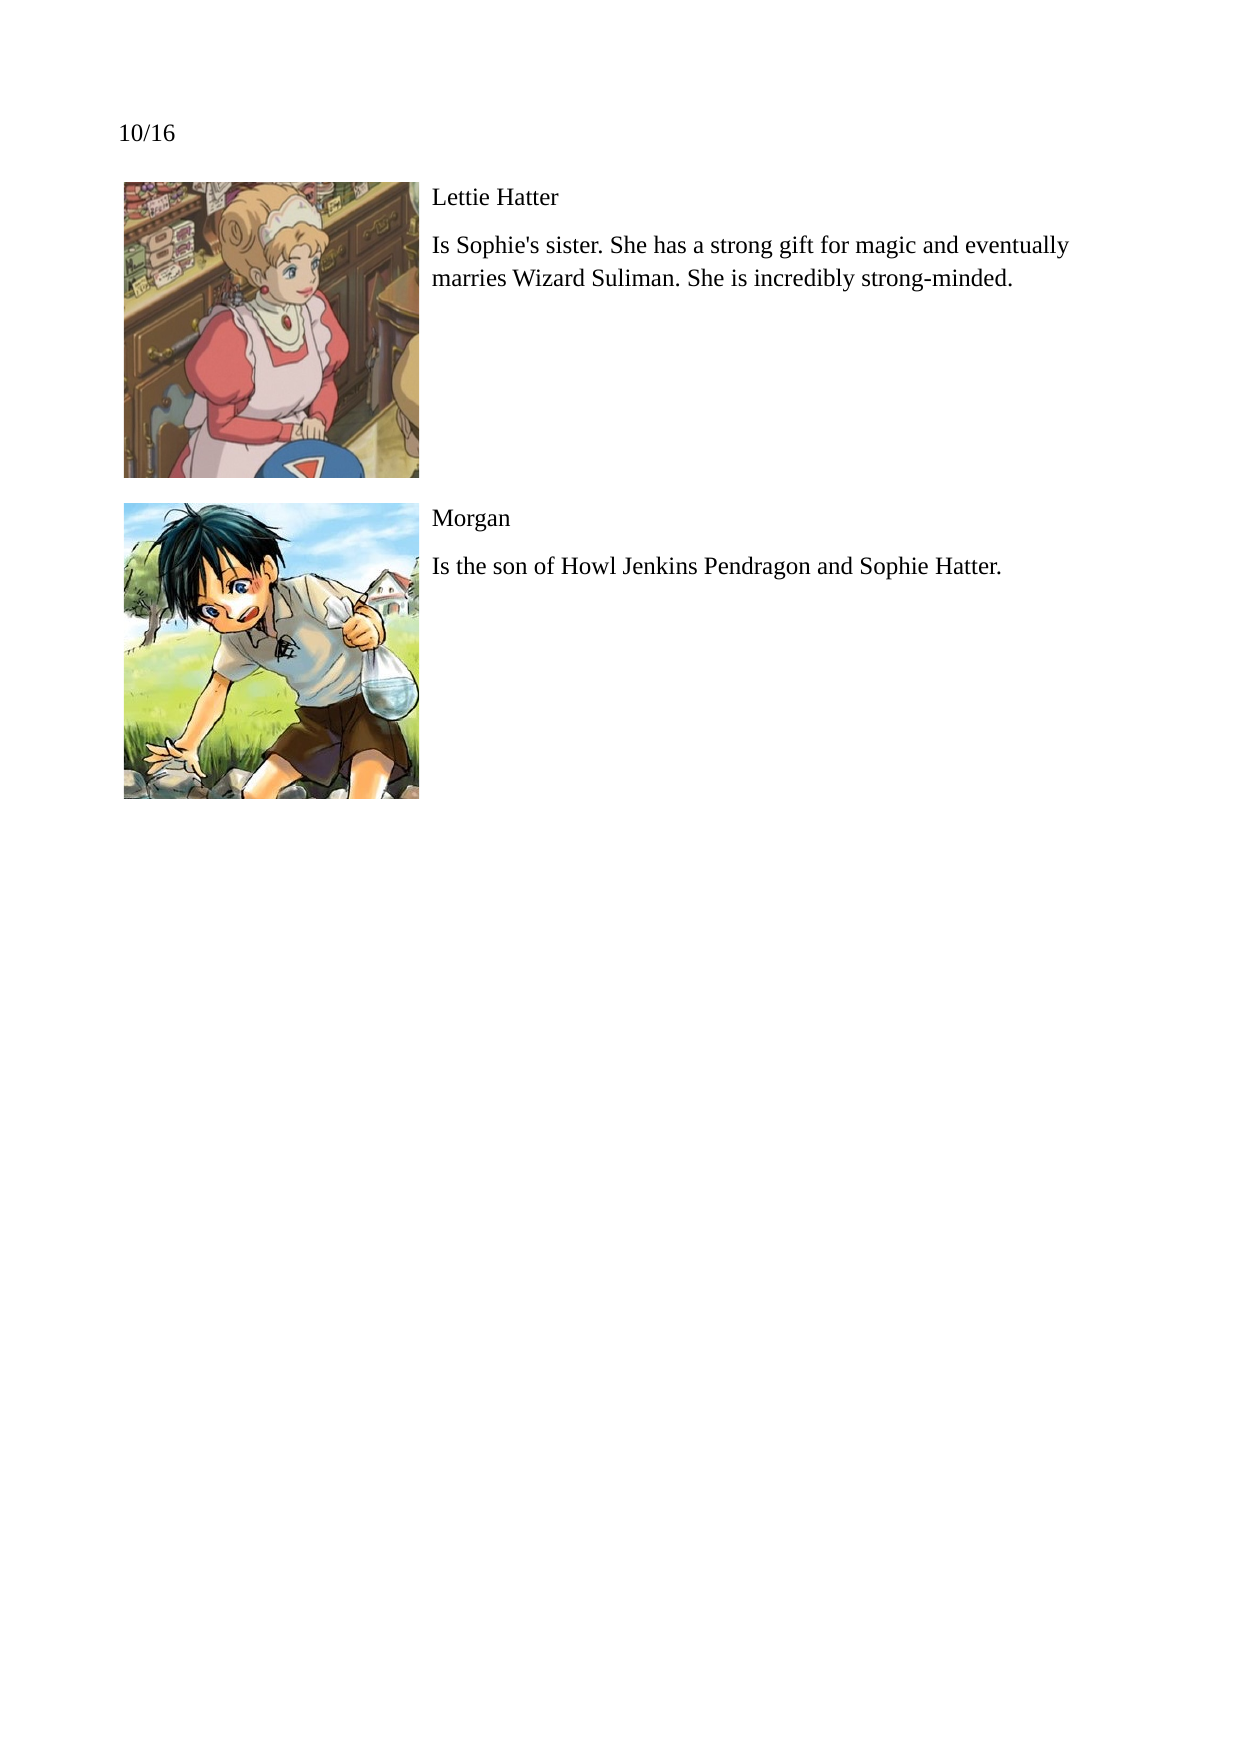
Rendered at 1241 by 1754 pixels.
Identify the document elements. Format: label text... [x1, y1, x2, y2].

table_cell Morgan Is the son of Howl Jenkins Pendragon and Sophie Hatter. [426, 498, 1123, 819]
table_cell Lettie Hatter Is Sophie's sister. She has a strong gift for magic and eventually marries Wizard Suliman. She is incredibly strong-minded. [426, 176, 1123, 498]
table_cell [118, 498, 426, 819]
picture [123, 503, 420, 799]
table_cell [118, 176, 426, 498]
picture [123, 182, 420, 478]
